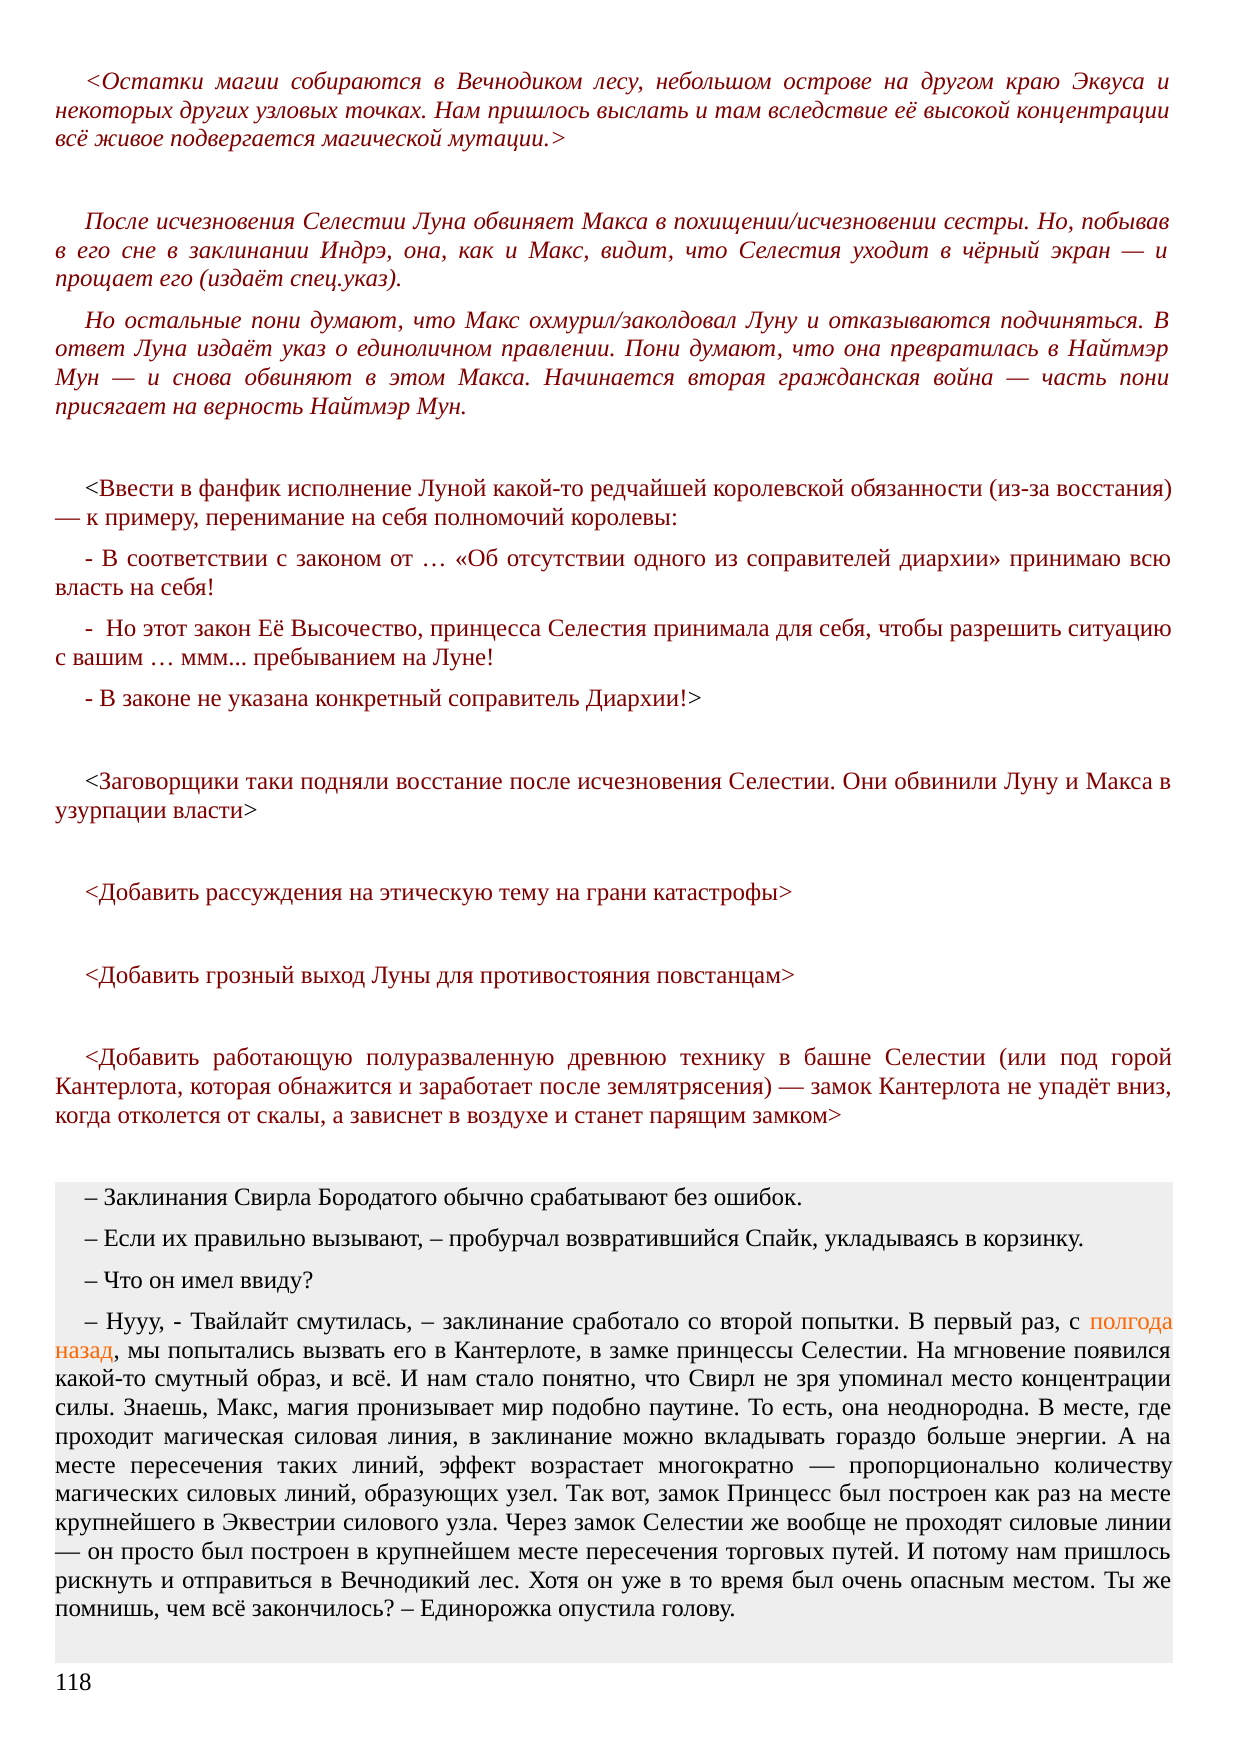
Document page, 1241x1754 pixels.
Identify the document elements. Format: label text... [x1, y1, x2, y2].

text <Добавить грозный выход Луны для противостояния повстанцам> [55, 960, 1173, 988]
text <Заговорщики таки подняли восстание после исчезновения Селестии. Они обвинили Луну и Макса в узурпации власти> [55, 766, 1173, 823]
text <Добавить рассуждения на этическую тему на грани катастрофы> [55, 877, 1173, 906]
text Но остальные пони думают, что Макс охмурил/заколдовал Луну и отказываются подчиняться. В ответ Луна издаёт указ о единоличном правлении. Пони думают, что она превратилась в Найтмэр Мун — и снова обвиняют в этом Макса. Начинается вторая гражданская война — часть пони присягает на верность Найтмэр Мун. [55, 305, 1173, 420]
text <Остатки магии собираются в Вечнодиком лесу, небольшом острове на другом краю Эквуса и некоторых других узловых точках. Нам пришлось выслать и там вследствие её высокой концентрации всё живое подвергается магической мутации.> [55, 66, 1173, 152]
text – Заклинания Свирла Бородатого обычно срабатывают без ошибок. [55, 1182, 1173, 1211]
text – Нууу, - Твайлайт смутилась, – заклинание сработало со второй попытки. В первый раз, с полгода назад, мы попытались вызвать его в Кантерлоте, в замке принцессы Селестии. На мгновение появился какой-то смутный образ, и всё. И нам стало понятно, что Свирл не зря упоминал место концентрации силы. Знаешь, Макс, магия пронизывает мир подобно паутине. То есть, она неоднородна. В месте, где проходит магическая силовая линия, в заклинание можно вкладывать гораздо больше энергии. А на месте пересечения таких линий, эффект возрастает многократно — пропорционально количеству магических силовых линий, образующих узел. Так вот, замок Принцесс был построен как раз на месте крупнейшего в Эквестрии силового узла. Через замок Селестии же вообще не проходят силовые линии — он просто был построен в крупнейшем месте пересечения торговых путей. И потому нам пришлось рискнуть и отправиться в Вечнодикий лес. Хотя он уже в то время был очень опасным местом. Ты же помнишь, чем всё закончилось? – Единорожка опустила голову. [55, 1306, 1173, 1622]
text - В соответствии с законом от … «Об отсутствии одного из соправителей диархии» принимаю всю власть на себя! [55, 543, 1173, 601]
text После исчезновения Селестии Луна обвиняет Макса в похищении/исчезновении сестры. Но, побывав в его сне в заклинании Индрэ, она, как и Макс, видит, что Селестия уходит в чёрный экран — и прощает его (издаёт спец.указ). [55, 206, 1173, 292]
text - В законе не указана конкретный соправитель Диархии!> [55, 683, 1173, 712]
text <Добавить работающую полуразваленную древнюю технику в башне Селестии (или под горой Кантерлота, которая обнажится и заработает после землятрясения) — замок Кантерлота не упадёт вниз, когда отколется от скалы, а зависнет в воздухе и станет парящим замком> [55, 1042, 1173, 1128]
text – Что он имел ввиду? [55, 1265, 1173, 1293]
text - Но этот закон Её Высочество, принцесса Селестия принимала для себя, чтобы разрешить ситуацию с вашим … ммм... пребыванием на Луне! [55, 613, 1173, 671]
text – Если их правильно вызывают, – пробурчал возвратившийся Спайк, укладываясь в корзинку. [55, 1223, 1173, 1252]
text <Ввести в фанфик исполнение Луной какой-то редчайшей королевской обязанности (из-за восстания) — к примеру, перенимание на себя полномочий королевы: [55, 473, 1173, 531]
